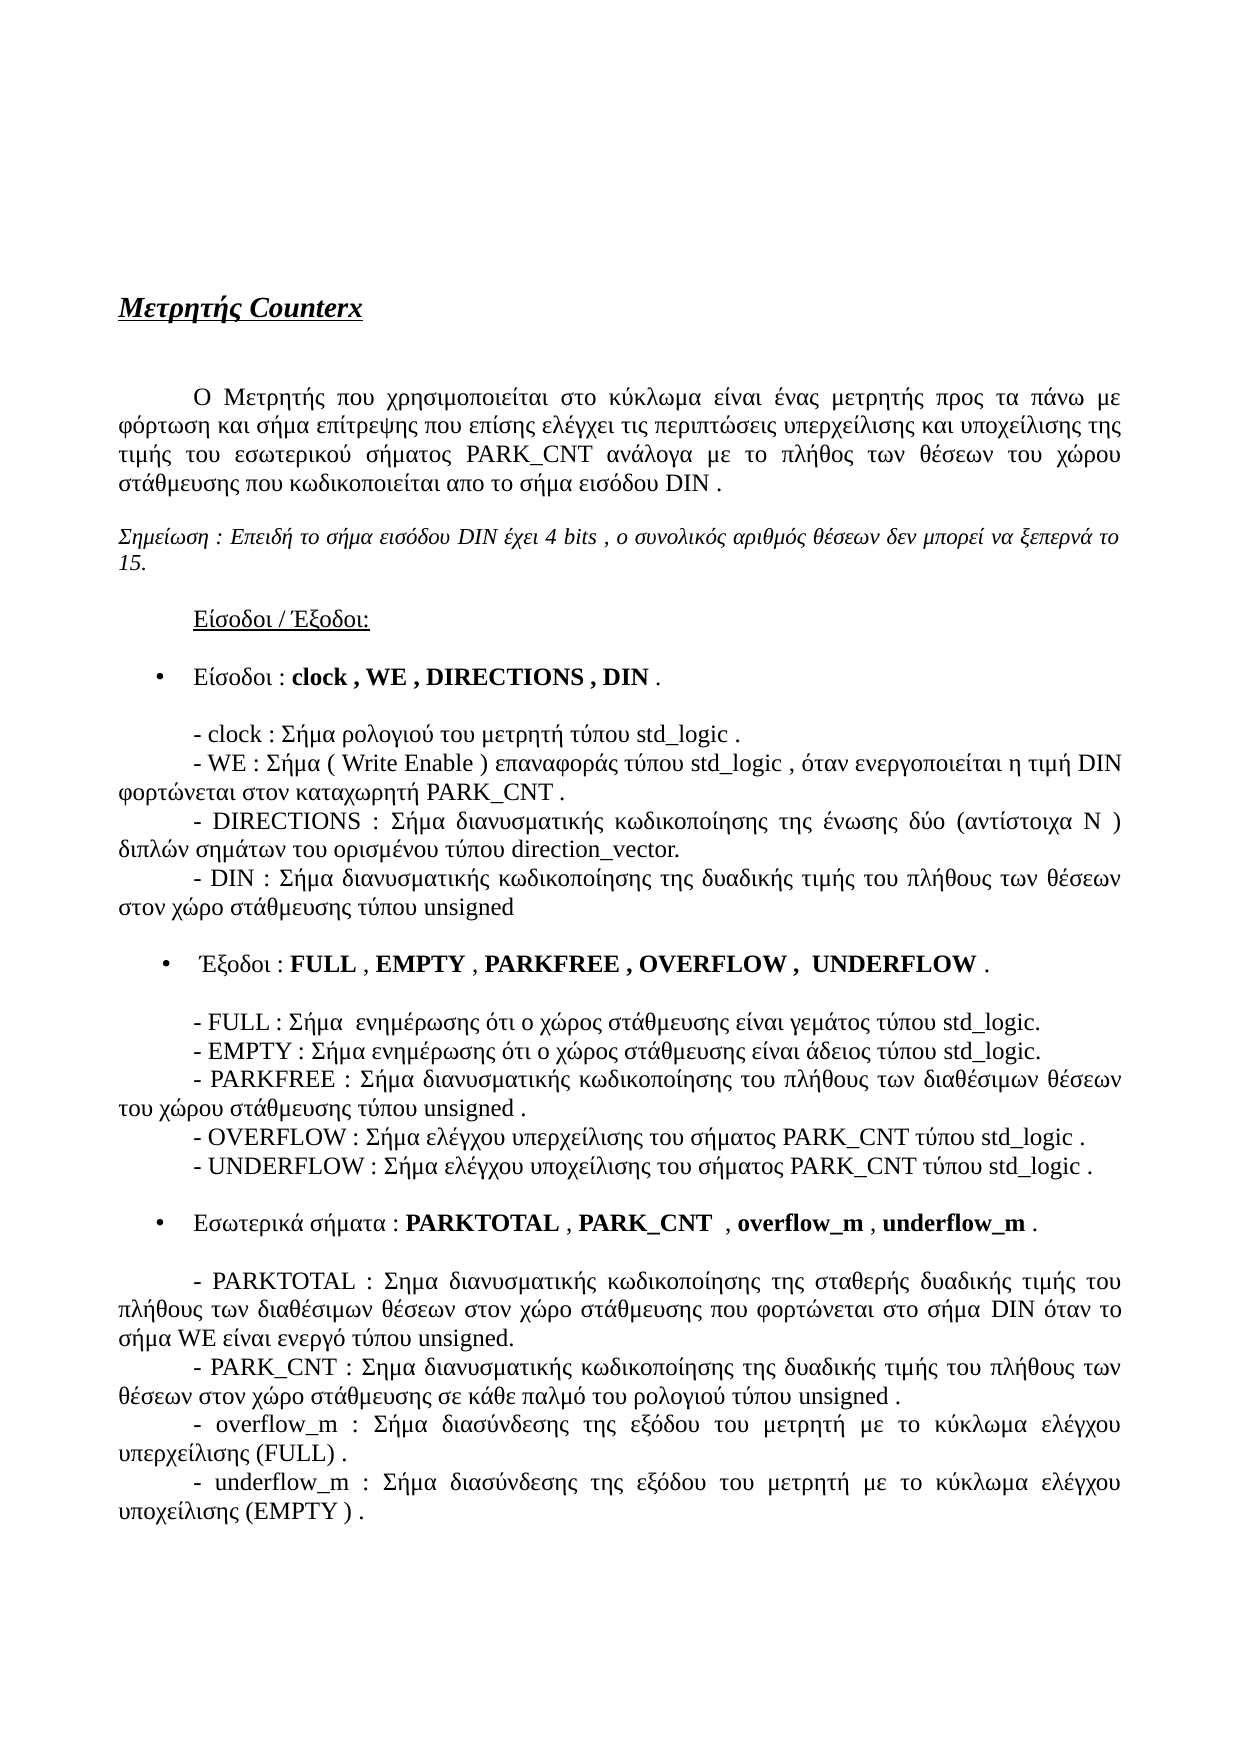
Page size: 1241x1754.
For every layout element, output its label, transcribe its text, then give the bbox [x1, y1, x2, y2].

text - UNDERFLOW : Σήμα ελέγχου υποχείλισης του σήματος PARK_CNT τύπου std_logic . [118, 1151, 1122, 1179]
text - clock : Σήμα ρολογιού του μετρητή τύπου std_logic . [118, 719, 1122, 748]
text Σημείωση : Επειδή το σήμα εισόδου DIN έχει 4 bits , ο συνολικός αριθμός θέσεων δεν μπορεί να ξεπερνά το 15. [118, 523, 1122, 576]
text - underflow_m : Σήμα διασύνδεσης της εξόδου του μετρητή με το κύκλωμα ελέγχου υπoχείλισης (EMPTY ) . [118, 1467, 1122, 1524]
text - FULL : Σήμα ενημέρωσης ότι ο χώρος στάθμευσης είναι γεμάτος τύπου std_logic. [118, 978, 1122, 1036]
text - PARKFREE : Σήμα διανυσματικής κωδικοποίησης του πλήθους των διαθέσιμων θέσεων του χώρου στάθμευσης τύπου unsigned . [118, 1064, 1122, 1122]
list Εσωτερικά σήματα : PARKTOTAL , PARK_CNT , overflow_m , underflow_m . [156, 1208, 1122, 1237]
text - overflow_m : Σήμα διασύνδεσης της εξόδου του μετρητή με το κύκλωμα ελέγχου υπερχείλισης (FULL) . [118, 1409, 1122, 1467]
list Έξοδοι : FULL , EMPTY , PARKFREE , OVERFLOW , UNDERFLOW . [162, 949, 1122, 978]
text - EMPTY : Σήμα ενημέρωσης ότι ο χώρος στάθμευσης είναι άδειος τύπου std_logic. [118, 1036, 1122, 1064]
text Μετρητής Counterx [118, 291, 1122, 324]
text - WE : Σήμα ( Write Enable ) επαναφοράς τύπου std_logic , όταν ενεργοποιείται η τιμή DIN φορτώνεται στον καταχωρητή PARK_CNT . [118, 748, 1122, 806]
text - DIN : Σήμα διανυσματικής κωδικοποίησης της δυαδικής τιμής του πλήθους των θέσεων στον χώρο στάθμευσης τύπου unsigned [118, 863, 1122, 921]
list Είσοδοι : clock , WE , DIRECTIONS , DIN . [156, 662, 1122, 691]
text - PARK_CNT : Σημα διανυσματικής κωδικοποίησης της δυαδικής τιμής του πλήθους των θέσεων στον χώρο στάθμευσης σε κάθε παλμό του ρολογιού τύπου unsigned . [118, 1352, 1122, 1409]
text Είσοδοι / Έξοδοι: [118, 604, 1122, 633]
text Ο Μετρητής που χρησιμοποιείται στο κύκλωμα είναι ένας μετρητής προς τα πάνω με φόρτωση και σήμα επίτρεψης που επίσης ελέγχει τις περιπτώσεις υπερχείλισης και υποχείλισης της τιμής του εσωτερικού σήματος PARK_CNT ανάλογα με το πλήθος των θέσεων του χώρου στάθμευσης που κωδικοποιείται απο το σήμα εισόδου DIN . [118, 382, 1122, 497]
text - DIRECTIONS : Σήμα διανυσματικής κωδικοποίησης της ένωσης δύο (αντίστοιχα Ν ) διπλών σημάτων του ορισμένου τύπου direction_vector. [118, 806, 1122, 863]
text - OVERFLOW : Σήμα ελέγχου υπερχείλισης του σήματος PARK_CNT τύπου std_logic . [118, 1122, 1122, 1151]
text - PARKTOTAL : Σημα διανυσματικής κωδικοποίησης της σταθερής δυαδικής τιμής του πλήθους των διαθέσιμων θέσεων στον χώρο στάθμευσης που φορτώνεται στο σήμα DIN όταν το σήμα WE είναι ενεργό τύπου unsigned. [118, 1266, 1122, 1352]
